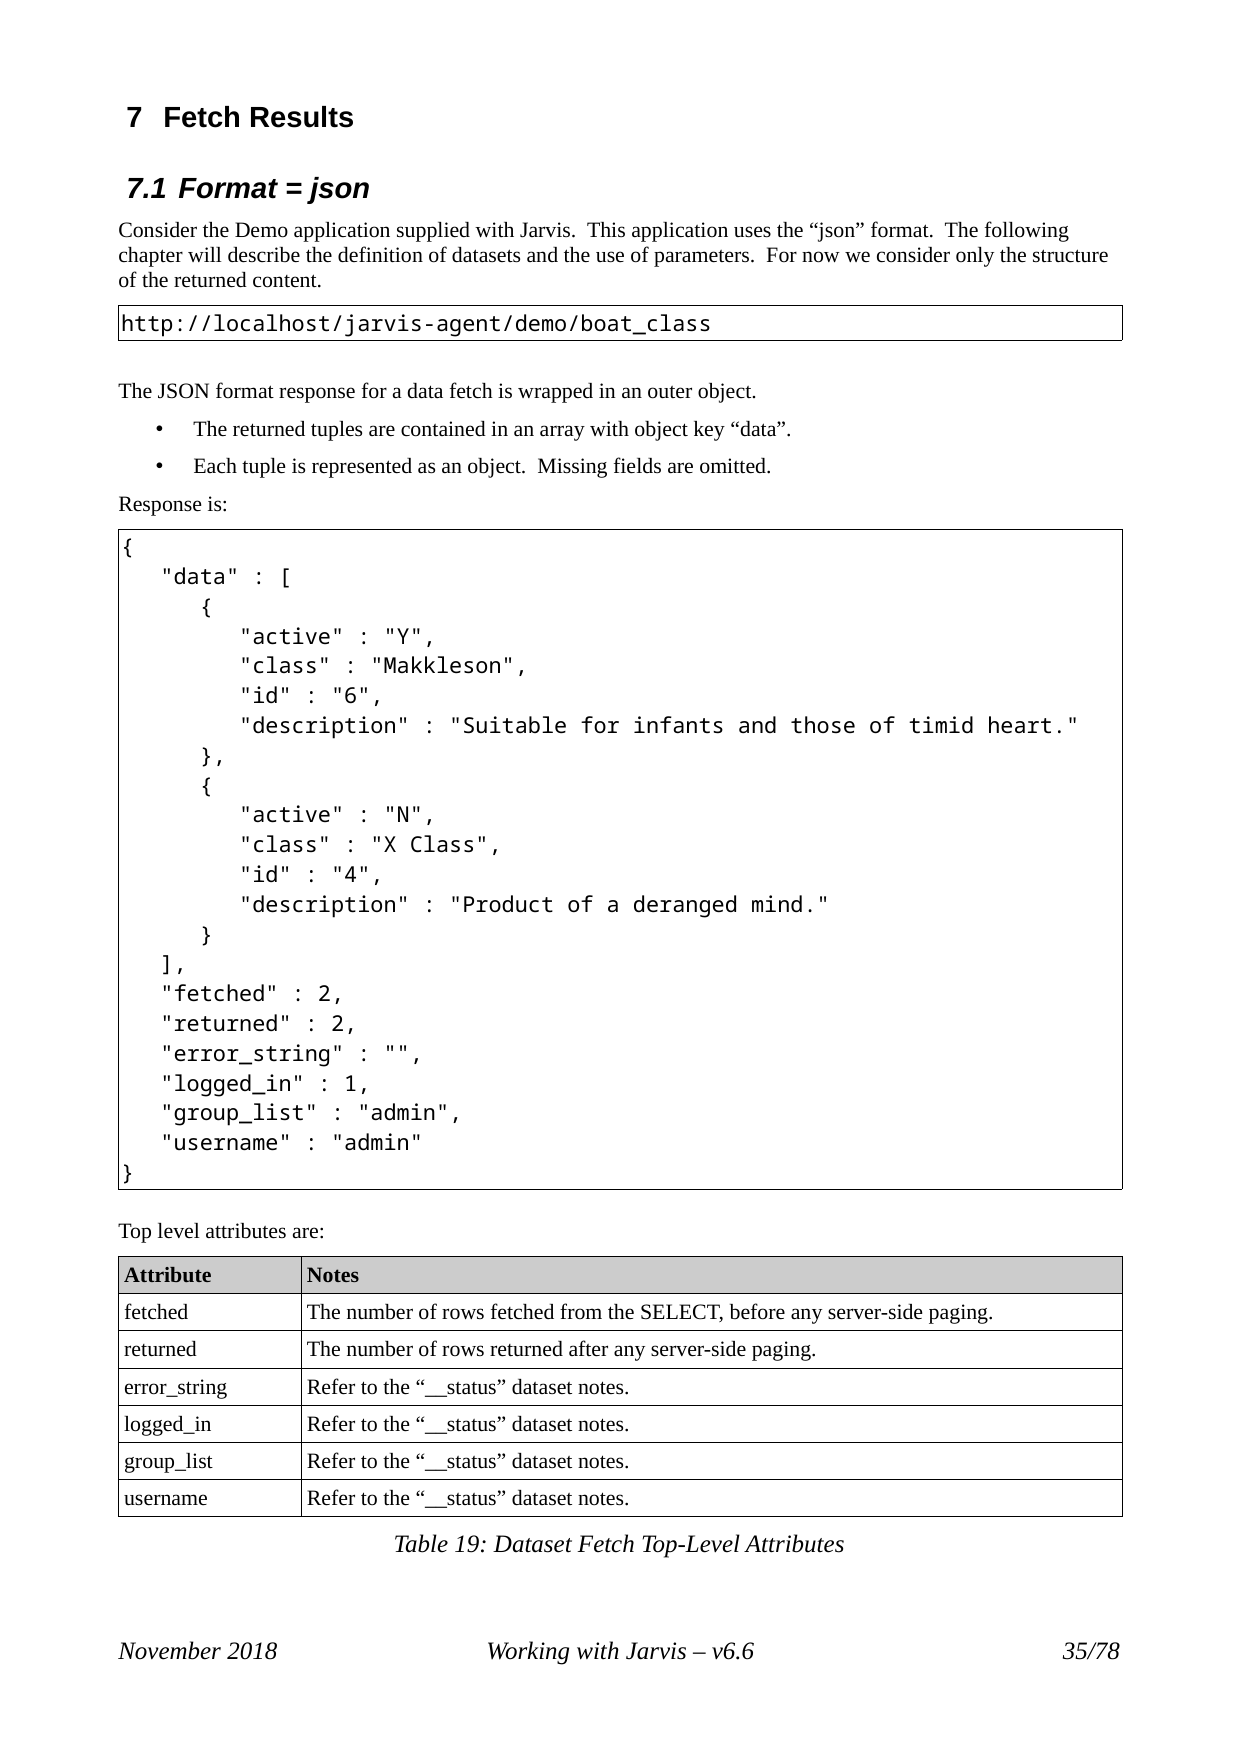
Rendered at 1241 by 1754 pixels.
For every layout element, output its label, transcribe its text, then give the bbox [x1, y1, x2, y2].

text Table 19: Dataset Fetch Top-Level Attributes [118, 1529, 1122, 1558]
table_cell Refer to the “__status” dataset notes. [302, 1369, 1122, 1404]
text "active" : "Y", [119, 618, 1122, 648]
list Each tuple is represented as an object. Missing fields are omitted. [156, 453, 1122, 478]
table_cell group_list [119, 1443, 301, 1479]
text }, [119, 737, 1122, 767]
text } [119, 916, 1122, 946]
text "returned" : 2, [119, 1005, 1122, 1035]
text "class" : "X Class", [119, 827, 1122, 856]
text Consider the Demo application supplied with Jarvis. This application uses the “json” format. The following chapter will describe the definition of datasets and the use of parameters. For now we consider only the structure of the returned content. [118, 217, 1122, 293]
table_cell fetched [119, 1294, 301, 1330]
text "group_list" : "admin", [119, 1095, 1122, 1124]
text "error_string" : "", [119, 1035, 1122, 1065]
text "username" : "admin" [119, 1124, 1122, 1154]
text } [119, 1154, 1122, 1189]
table_cell error_string [119, 1369, 301, 1404]
text "id" : "4", [119, 856, 1122, 886]
list The returned tuples are contained in an array with object key “data”. [156, 416, 1122, 441]
text Response is: [118, 491, 1122, 516]
text "fetched" : 2, [119, 976, 1122, 1005]
table_cell logged_in [119, 1406, 301, 1442]
table_cell The number of rows returned after any server-side paging. [302, 1331, 1122, 1367]
text { [119, 530, 1122, 558]
text "id" : "6", [119, 678, 1122, 707]
text { [119, 588, 1122, 618]
table_cell returned [119, 1331, 301, 1367]
table_cell The number of rows fetched from the SELECT, before any server-side paging. [302, 1294, 1122, 1330]
table_cell username [119, 1480, 301, 1516]
text Top level attributes are: [118, 1218, 1122, 1243]
text "data" : [ [119, 558, 1122, 588]
text "description" : "Suitable for infants and those of timid heart." [119, 707, 1122, 737]
text The JSON format response for a data fetch is wrapped in an outer object. [118, 378, 1122, 403]
table_header Notes [302, 1257, 1122, 1293]
table_cell Refer to the “__status” dataset notes. [302, 1406, 1122, 1442]
text ], [119, 946, 1122, 976]
table_header Attribute [119, 1257, 301, 1293]
text "class" : "Makkleson", [119, 648, 1122, 678]
text "description" : "Product of a deranged mind." [119, 886, 1122, 916]
table_cell Refer to the “__status” dataset notes. [302, 1480, 1122, 1516]
table_cell Refer to the “__status” dataset notes. [302, 1443, 1122, 1479]
text http://localhost/jarvis-agent/demo/boat_class [119, 306, 1122, 340]
text "logged_in" : 1, [119, 1065, 1122, 1095]
subtitle Fetch Results [118, 100, 1122, 133]
text { [119, 767, 1122, 797]
text "active" : "N", [119, 797, 1122, 827]
subtitle Format = json [118, 171, 1122, 204]
